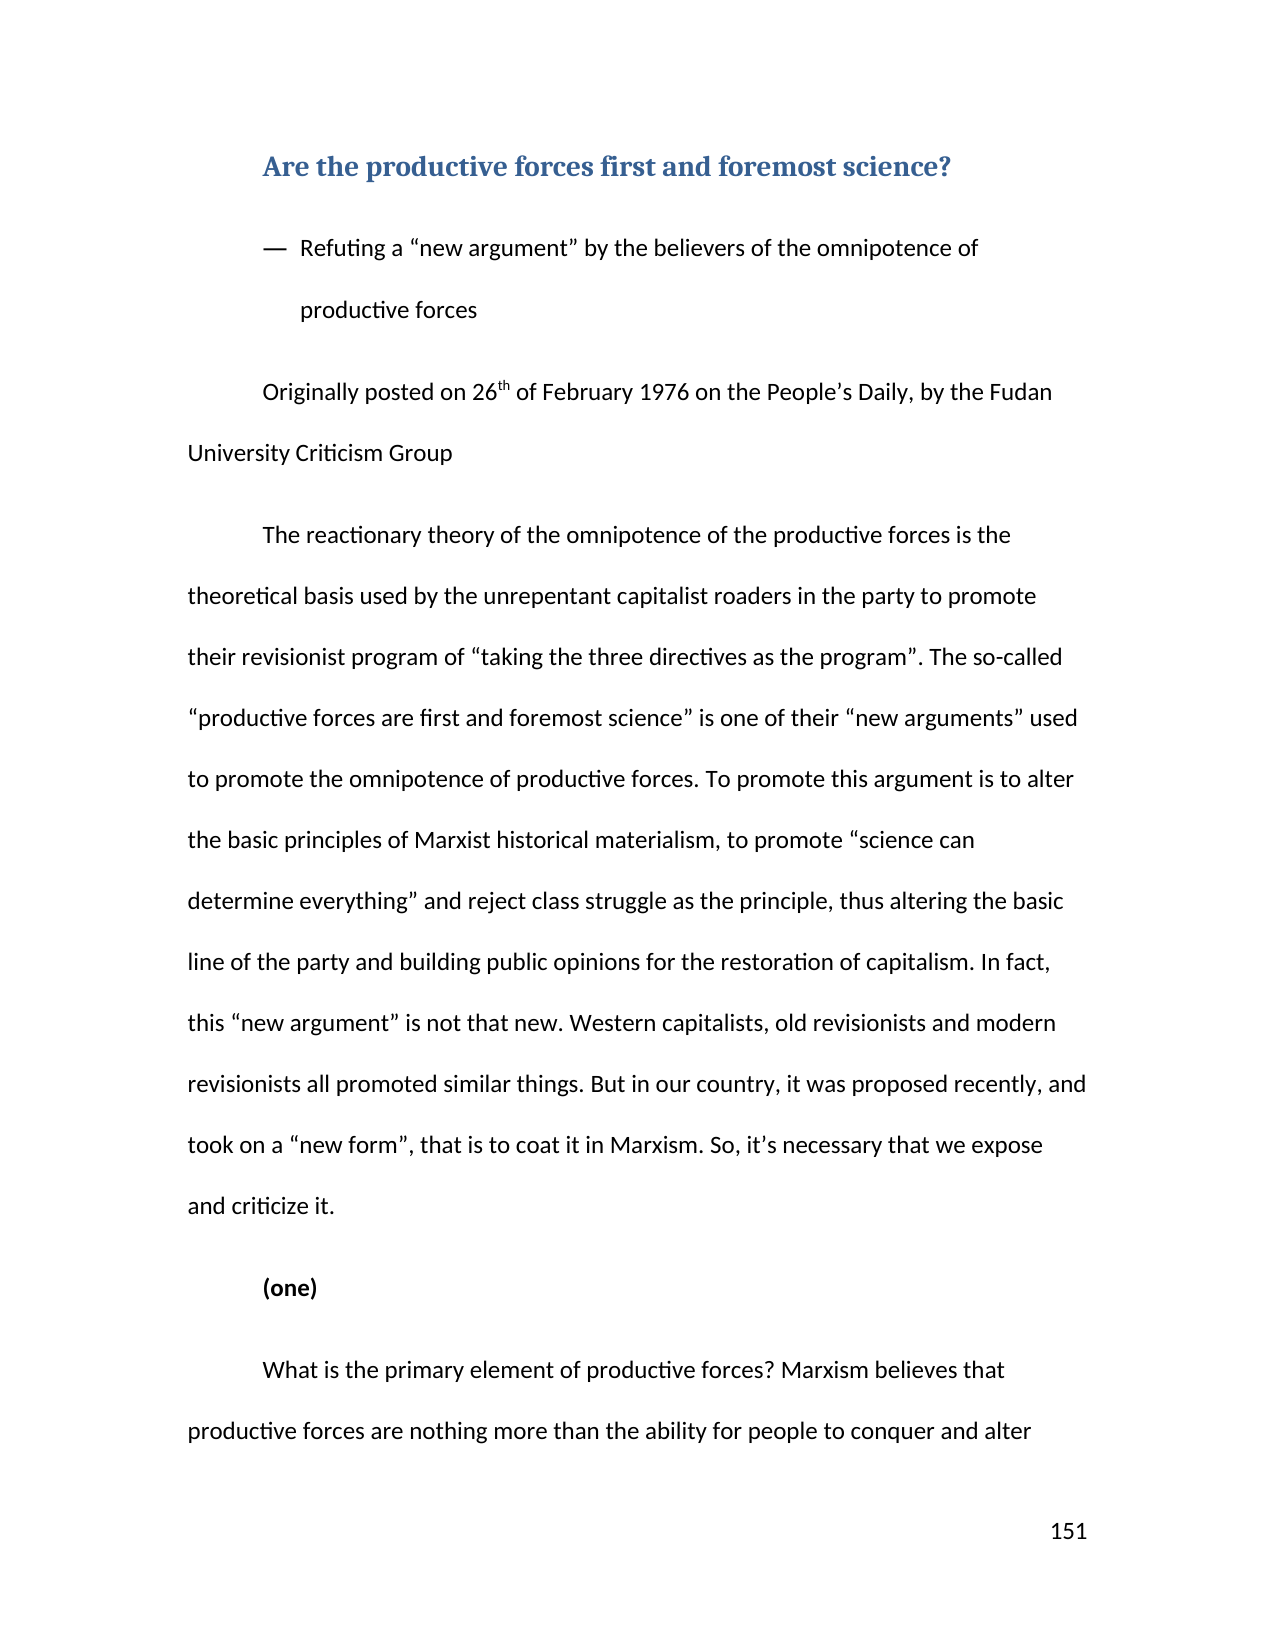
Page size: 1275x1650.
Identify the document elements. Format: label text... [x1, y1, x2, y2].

text Originally posted on 26th of February 1976 on the People’s Daily, by the Fudan University Criticism Group [187, 376, 1087, 468]
text What is the primary element of productive forces? Marxism believes that productive forces are nothing more than the ability for people to conquer and alter [187, 1354, 1087, 1446]
text (one) [262, 1272, 1087, 1303]
list Refuting a “new argument” by the believers of the omnipotence of productive forces [262, 229, 1087, 325]
text The reactionary theory of the omnipotence of the productive forces is the theoretical basis used by the unrepentant capitalist roaders in the party to promote their revisionist program of “taking the three directives as the program”. The so-called “productive forces are first and foremost science” is one of their “new arguments” used to promote the omnipotence of productive forces. To promote this argument is to alter the basic principles of Marxist historical materialism, to promote “science can determine everything” and reject class struggle as the principle, thus altering the basic line of the party and building public opinions for the restoration of capitalism. In fact, this “new argument” is not that new. Western capitalists, old revisionists and modern revisionists all promoted similar things. But in our country, it was proposed recently, and took on a “new form”, that is to coat it in Marxism. So, it’s necessary that we expose and criticize it. [187, 519, 1087, 1221]
subtitle Are the productive forces first and foremost science? [187, 150, 1087, 183]
